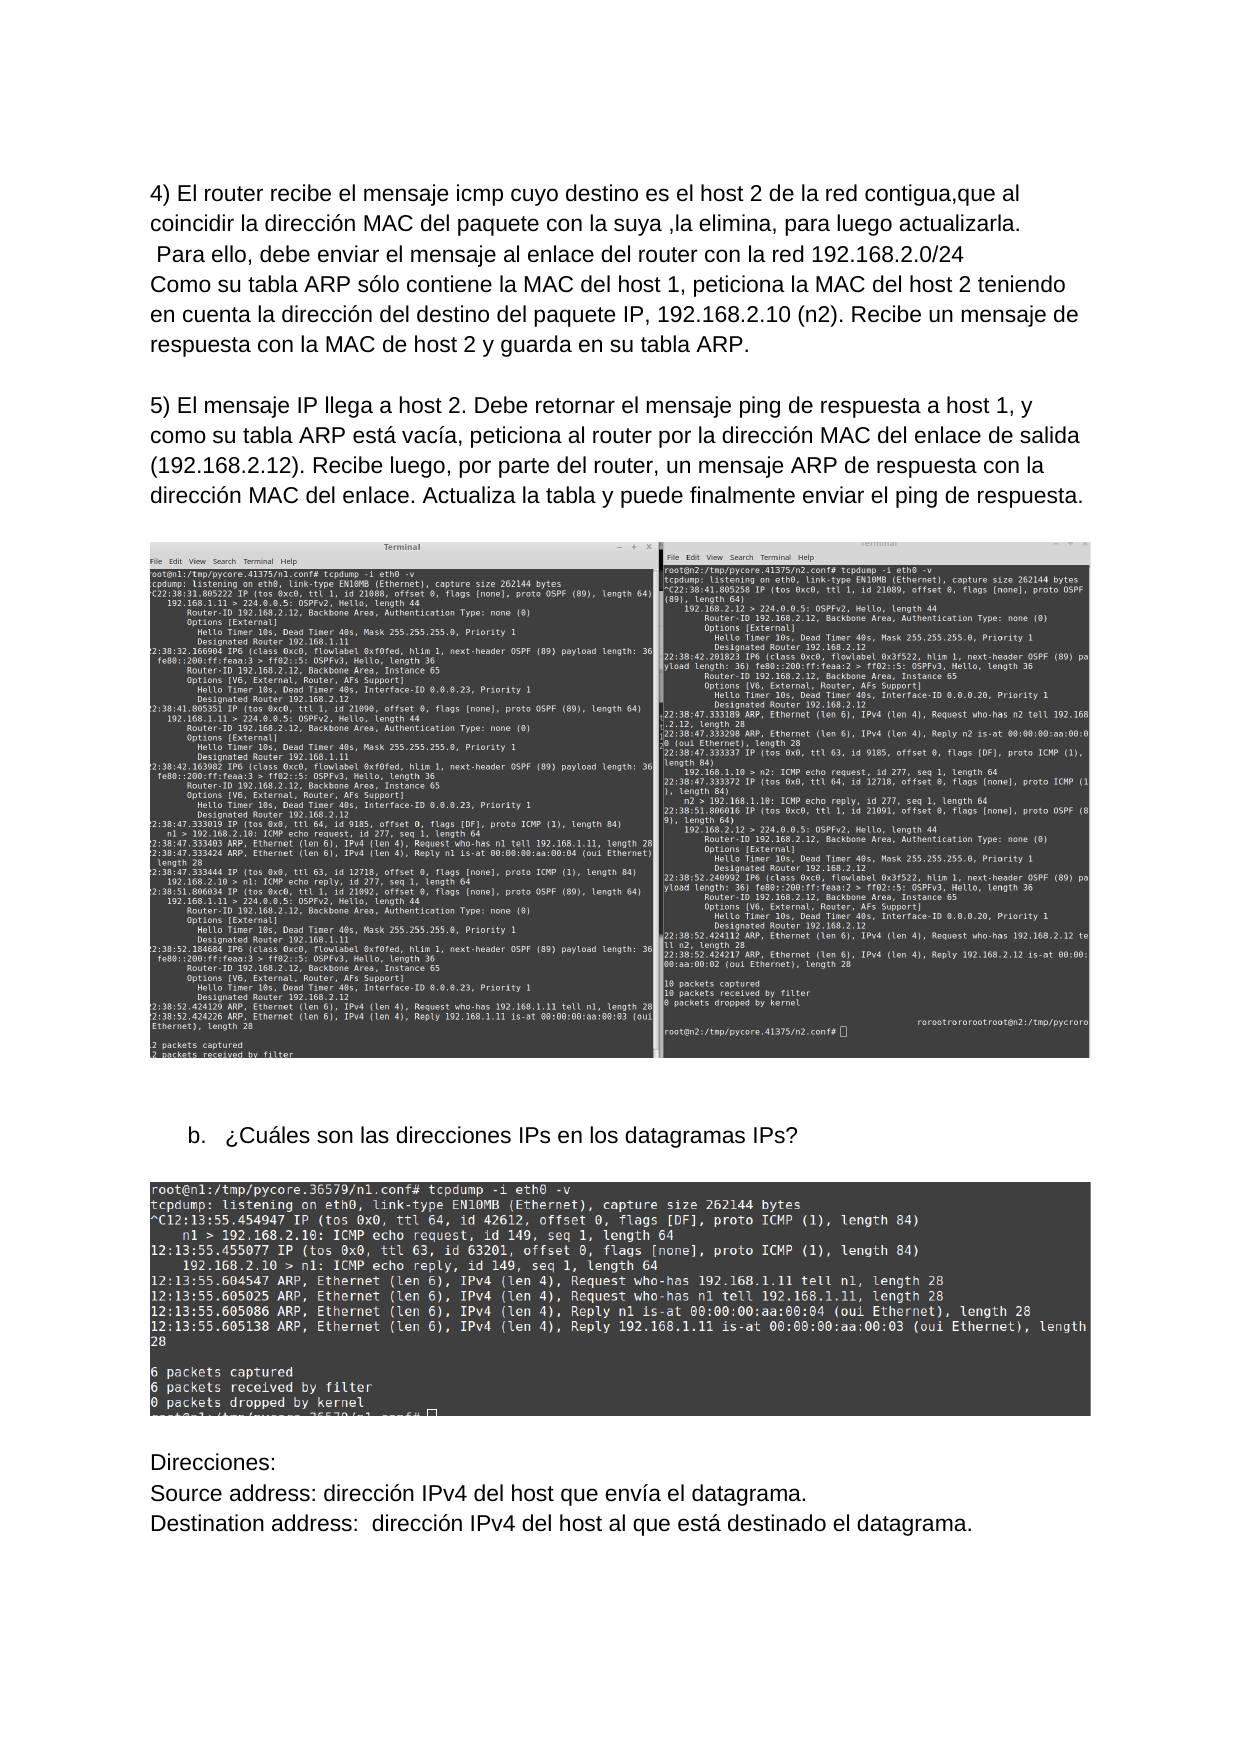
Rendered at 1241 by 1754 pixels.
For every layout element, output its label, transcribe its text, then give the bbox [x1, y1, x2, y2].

text Source address: dirección IPv4 del host que envía el datagrama. [150, 1479, 1090, 1506]
list ¿Cuáles son las direcciones IPs en los datagramas IPs? [187, 1122, 1090, 1148]
text Como su tabla ARP sólo contiene la MAC del host 1, peticiona la MAC del host 2 teniendo en cuenta la dirección del destino del paquete IP, 192.168.2.10 (n2). Recibe un mensaje de respuesta con la MAC de host 2 y guarda en su tabla ARP. [150, 271, 1090, 358]
text 5) El mensaje IP llega a host 2. Debe retornar el mensaje ping de respuesta a host 1, y como su tabla ARP está vacía, peticiona al router por la dirección MAC del enlace de salida (192.168.2.12). Recibe luego, por parte del router, un mensaje ARP de respuesta con la dirección MAC del enlace. Actualiza la tabla y puede finalmente enviar el ping de respuesta. [150, 392, 1090, 509]
text Para ello, debe enviar el mensaje al enlace del router con la red 192.168.2.0/24 [150, 241, 1090, 267]
picture [150, 1182, 1091, 1416]
text 4) El router recibe el mensaje icmp cuyo destino es el host 2 de la red contigua,que al coincidir la dirección MAC del paquete con la suya ,la elimina, para luego actualizarla. [150, 180, 1090, 237]
text Destination address: dirección IPv4 del host al que está destinado el datagrama. [150, 1510, 1090, 1536]
text Direcciones: [150, 1449, 1090, 1476]
picture [150, 542, 1091, 1058]
